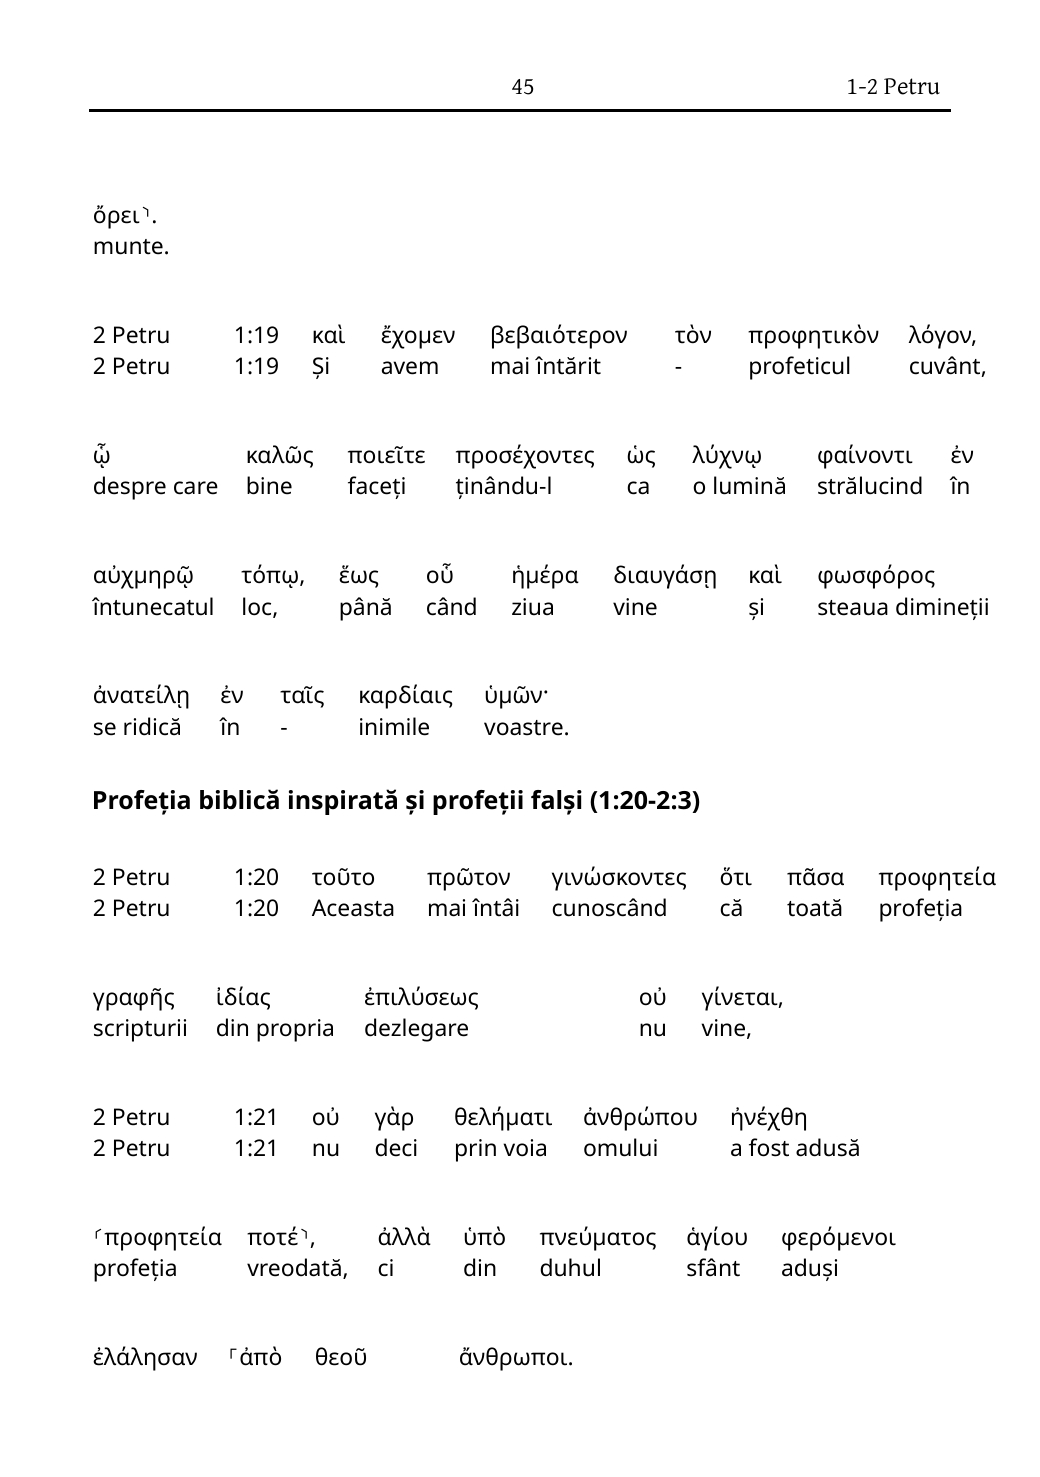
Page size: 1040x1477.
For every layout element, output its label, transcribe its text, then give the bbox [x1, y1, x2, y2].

table_cell γραφῆς [89, 981, 211, 1012]
table_cell γινώσκοντες [547, 861, 715, 892]
table_cell ținându-l [451, 470, 622, 502]
table_cell nu [634, 1012, 697, 1043]
table_cell cunoscând [547, 892, 715, 923]
table_cell loc, [237, 590, 334, 622]
table_header [904, 288, 1011, 319]
table_cell πᾶσα [783, 861, 874, 892]
table_cell bine [241, 470, 343, 502]
table_header [89, 288, 229, 319]
table_cell ποιεῖτε [343, 439, 451, 470]
table_header [486, 288, 670, 319]
table_cell se ridică [89, 711, 216, 742]
table_cell voastre. [480, 711, 594, 742]
table_cell οὗ [421, 559, 507, 590]
table_header [310, 1310, 454, 1341]
table_header [308, 829, 423, 861]
table_cell ταῖς [276, 679, 354, 711]
table_cell ⸂προφητεία [89, 1221, 243, 1252]
table_cell ᾧ [89, 439, 241, 470]
table_cell 1:20 [230, 892, 307, 923]
table_cell γὰρ [370, 1101, 450, 1132]
table_header [211, 949, 360, 981]
table_header [455, 1310, 600, 1341]
table_header [946, 408, 1006, 439]
table_cell și [744, 590, 813, 622]
table_header [421, 528, 507, 559]
table_cell Aceasta [308, 892, 423, 923]
table_cell ca [622, 470, 688, 502]
table_header [89, 829, 229, 861]
table_cell ὑπὸ [459, 1221, 535, 1252]
table_cell vine, [697, 1012, 810, 1043]
table_cell οὐ [308, 1101, 370, 1132]
table_cell τόπῳ, [237, 559, 334, 590]
table_cell deci [370, 1132, 450, 1163]
table_cell 1:19 [230, 350, 307, 381]
table_cell a fost adusă [726, 1132, 883, 1163]
table_cell πνεύματος [535, 1221, 682, 1252]
table_cell βεβαιότερον [486, 319, 670, 350]
table_cell sfânt [682, 1252, 777, 1283]
table_header [579, 1070, 726, 1101]
table_cell până [335, 590, 421, 622]
table_header [634, 949, 697, 981]
table_cell αὐχμηρῷ [89, 559, 237, 590]
table_header [480, 648, 594, 679]
table_header [609, 528, 744, 559]
table_cell dezlegare [360, 1012, 634, 1043]
table_cell πρῶτον [423, 861, 547, 892]
table_cell ἀνθρώπου [579, 1101, 726, 1132]
table_cell profeția [874, 892, 1021, 923]
table_cell în [946, 470, 1006, 502]
table_cell cuvânt, [904, 350, 1011, 381]
table_cell vreodată, [243, 1252, 373, 1283]
table_cell καλῶς [241, 439, 343, 470]
table_cell οὐ [634, 981, 697, 1012]
table_cell 1:21 [230, 1101, 307, 1132]
table_cell ἄνθρωποι. [455, 1341, 600, 1372]
table_cell ⸀ἀπὸ [224, 1341, 310, 1372]
table_cell ποτέ⸃, [243, 1221, 373, 1252]
table_cell φερόμενοι [777, 1221, 922, 1252]
table_header [360, 949, 634, 981]
table_header [744, 528, 813, 559]
table_cell ἐν [216, 679, 276, 711]
table_cell nu [308, 1132, 370, 1163]
table_cell ὑμῶν· [480, 679, 594, 711]
table_header [343, 408, 451, 439]
table_cell ἐν [946, 439, 1006, 470]
table_cell 1:20 [230, 861, 307, 892]
table_cell 2 Petru [89, 350, 229, 381]
table_header [89, 1190, 243, 1221]
table_header [450, 1070, 579, 1101]
table_cell 2 Petru [89, 892, 229, 923]
table_cell 2 Petru [89, 319, 229, 350]
table_header [276, 648, 354, 679]
table_cell duhul [535, 1252, 682, 1283]
table_cell aduși [777, 1252, 922, 1283]
table_cell din propria [211, 1012, 360, 1043]
table_cell τοῦτο [308, 861, 423, 892]
table_cell θελήματι [450, 1101, 579, 1132]
table_cell ἔχομεν [376, 319, 486, 350]
table_cell προσέχοντες [451, 439, 622, 470]
table_cell avem [376, 350, 486, 381]
table_cell ἐλάλησαν [89, 1341, 223, 1372]
table_cell 1:19 [230, 319, 307, 350]
table_cell profeticul [744, 350, 904, 381]
table_cell καρδίαις [354, 679, 480, 711]
table_header [89, 1070, 229, 1101]
table_cell 2 Petru [89, 861, 229, 892]
table_cell faceți [343, 470, 451, 502]
table_cell φαίνοντι [813, 439, 946, 470]
table_header [89, 408, 241, 439]
table_cell λύχνῳ [688, 439, 813, 470]
table_header [451, 408, 622, 439]
table_header [423, 829, 547, 861]
table_header [370, 1070, 450, 1101]
table_header [783, 829, 874, 861]
table_cell ἠνέχθη [726, 1101, 883, 1132]
table_cell ἕως [335, 559, 421, 590]
table_header [89, 168, 193, 199]
table_header [230, 1070, 307, 1101]
table_header [874, 829, 1021, 861]
table_cell ὄρει⸃. [89, 199, 193, 230]
table_cell τὸν [670, 319, 744, 350]
table_header [335, 528, 421, 559]
table_cell din [459, 1252, 535, 1283]
table_cell ἡμέρα [507, 559, 609, 590]
table_cell întunecatul [89, 590, 237, 622]
table_cell prin voia [450, 1132, 579, 1163]
table_header [715, 829, 783, 861]
table_header [688, 408, 813, 439]
table_header [535, 1190, 682, 1221]
table_header [813, 528, 1009, 559]
table_header [777, 1190, 922, 1221]
table_cell ἐπιλύσεως [360, 981, 634, 1012]
table_cell γίνεται, [697, 981, 810, 1012]
table_cell 2 Petru [89, 1101, 229, 1132]
table_cell φωσφόρος [813, 559, 1009, 590]
table_cell scripturii [89, 1012, 211, 1043]
table_header [237, 528, 334, 559]
table_cell - [276, 711, 354, 742]
table_cell ἁγίου [682, 1221, 777, 1252]
table_header [622, 408, 688, 439]
table_cell ἀνατείλῃ [89, 679, 216, 711]
table_cell προφητεία [874, 861, 1021, 892]
table_cell προφητικὸν [744, 319, 904, 350]
table_cell vine [609, 590, 744, 622]
table_cell inimile [354, 711, 480, 742]
table_header [354, 648, 480, 679]
table_cell διαυγάσῃ [609, 559, 744, 590]
table_header [507, 528, 609, 559]
table_cell 2 Petru [89, 1132, 229, 1163]
table_cell că [715, 892, 783, 923]
table_cell Și [308, 350, 376, 381]
table_cell munte. [89, 230, 193, 261]
table_cell în [216, 711, 276, 742]
table_header [744, 288, 904, 319]
table_header [308, 1070, 370, 1101]
table_cell mai întărit [486, 350, 670, 381]
table_header [224, 1310, 310, 1341]
table_cell toată [783, 892, 874, 923]
table_cell când [421, 590, 507, 622]
table_cell profeția [89, 1252, 243, 1283]
table_header [89, 1310, 223, 1341]
table_cell mai întâi [423, 892, 547, 923]
table_header [243, 1190, 373, 1221]
table_cell ἀλλὰ [373, 1221, 459, 1252]
table_cell ὅτι [715, 861, 783, 892]
table_header [813, 408, 946, 439]
table_header [376, 288, 486, 319]
table_cell omului [579, 1132, 726, 1163]
table_header [373, 1190, 459, 1221]
table_cell θεοῦ [310, 1341, 454, 1372]
table_header [697, 949, 810, 981]
table_cell καὶ [308, 319, 376, 350]
table_header [547, 829, 715, 861]
table_header [670, 288, 744, 319]
table_cell ziua [507, 590, 609, 622]
table_cell strălucind [813, 470, 946, 502]
table_cell ci [373, 1252, 459, 1283]
subtitle Profeția biblică inspirată și profeții falși (1:20-2:3) [92, 783, 948, 817]
table_cell λόγον, [904, 319, 1011, 350]
table_cell ἰδίας [211, 981, 360, 1012]
table_header [89, 528, 237, 559]
table_cell steaua dimineții [813, 590, 1009, 622]
table_header [230, 829, 307, 861]
table_cell despre care [89, 470, 241, 502]
table_header [89, 949, 211, 981]
table_cell o lumină [688, 470, 813, 502]
table_header [308, 288, 376, 319]
table_header [459, 1190, 535, 1221]
table_header [216, 648, 276, 679]
table_cell - [670, 350, 744, 381]
table_cell καὶ [744, 559, 813, 590]
table_header [726, 1070, 883, 1101]
table_header [89, 648, 216, 679]
table_header [230, 288, 307, 319]
table_header [682, 1190, 777, 1221]
table_cell 1:21 [230, 1132, 307, 1163]
table_cell ὡς [622, 439, 688, 470]
table_header [241, 408, 343, 439]
